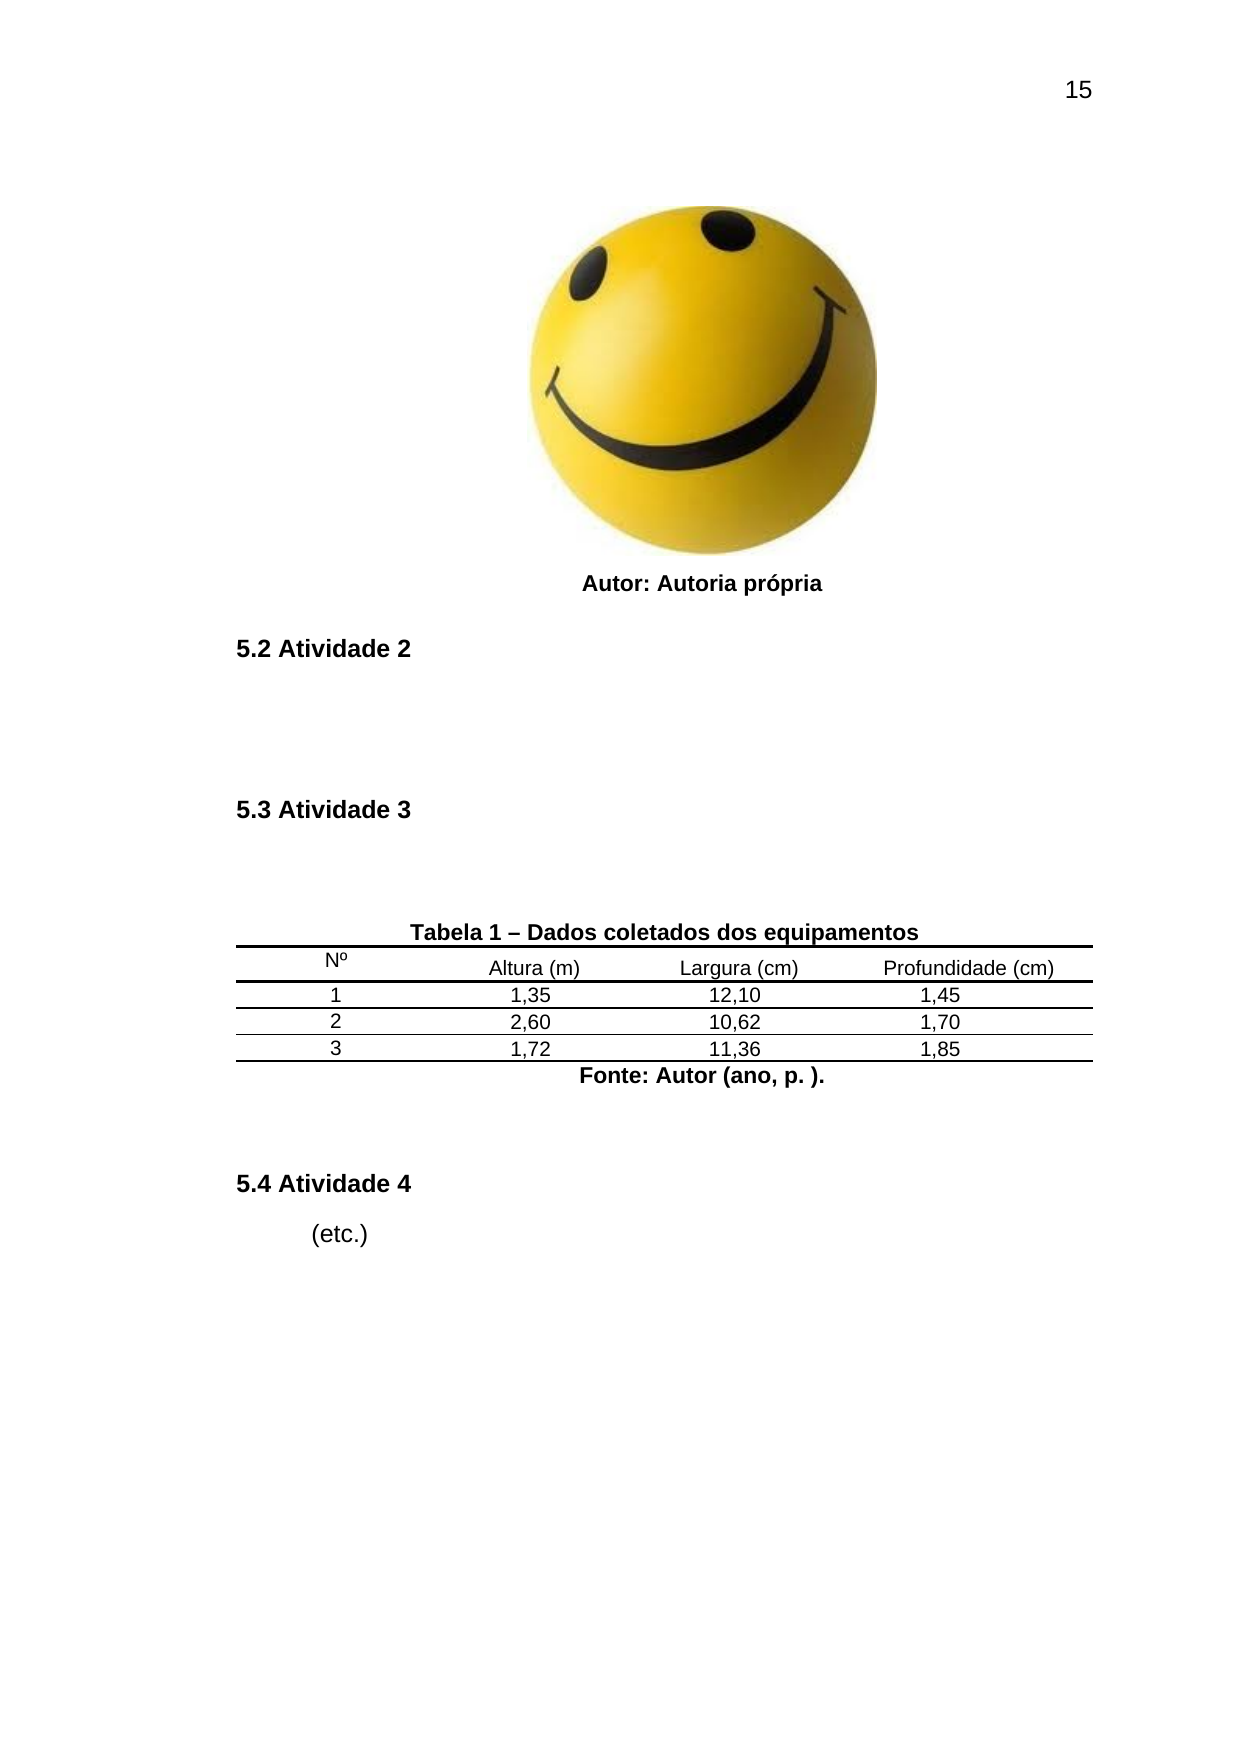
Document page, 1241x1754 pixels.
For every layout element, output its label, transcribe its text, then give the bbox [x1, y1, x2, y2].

table_cell 3 [236, 1035, 435, 1060]
table_cell 2,60 [435, 1009, 634, 1034]
subtitle 5.3 Atividade 3 [236, 795, 1092, 823]
table_cell 1,45 [845, 983, 1093, 1007]
text Tabela 1 – Dados coletados dos equipamentos [236, 918, 1092, 945]
table_cell 1,85 [845, 1035, 1093, 1060]
table_header Nº [236, 948, 435, 980]
table_cell 10,62 [634, 1009, 845, 1034]
table_cell 1,72 [435, 1035, 634, 1060]
picture [527, 206, 877, 556]
table_cell 1,70 [845, 1009, 1093, 1034]
table_cell 12,10 [634, 983, 845, 1007]
table_cell 2 [236, 1009, 435, 1034]
text Fonte: Autor (ano, p. ). [236, 1062, 1092, 1088]
text (etc.) [236, 1219, 1092, 1248]
table_header Largura (cm) [634, 948, 845, 980]
subtitle 5.2 Atividade 2 [236, 634, 1092, 706]
table_header Profundidade (cm) [845, 948, 1093, 980]
table_cell 11,36 [634, 1035, 845, 1060]
text Autor: Autoria própria [236, 570, 1092, 596]
table_cell 1,35 [435, 983, 634, 1007]
table_cell 1 [236, 983, 435, 1007]
subtitle 5.4 Atividade 4 [236, 1169, 1092, 1198]
table_header Altura (m) [435, 948, 634, 980]
